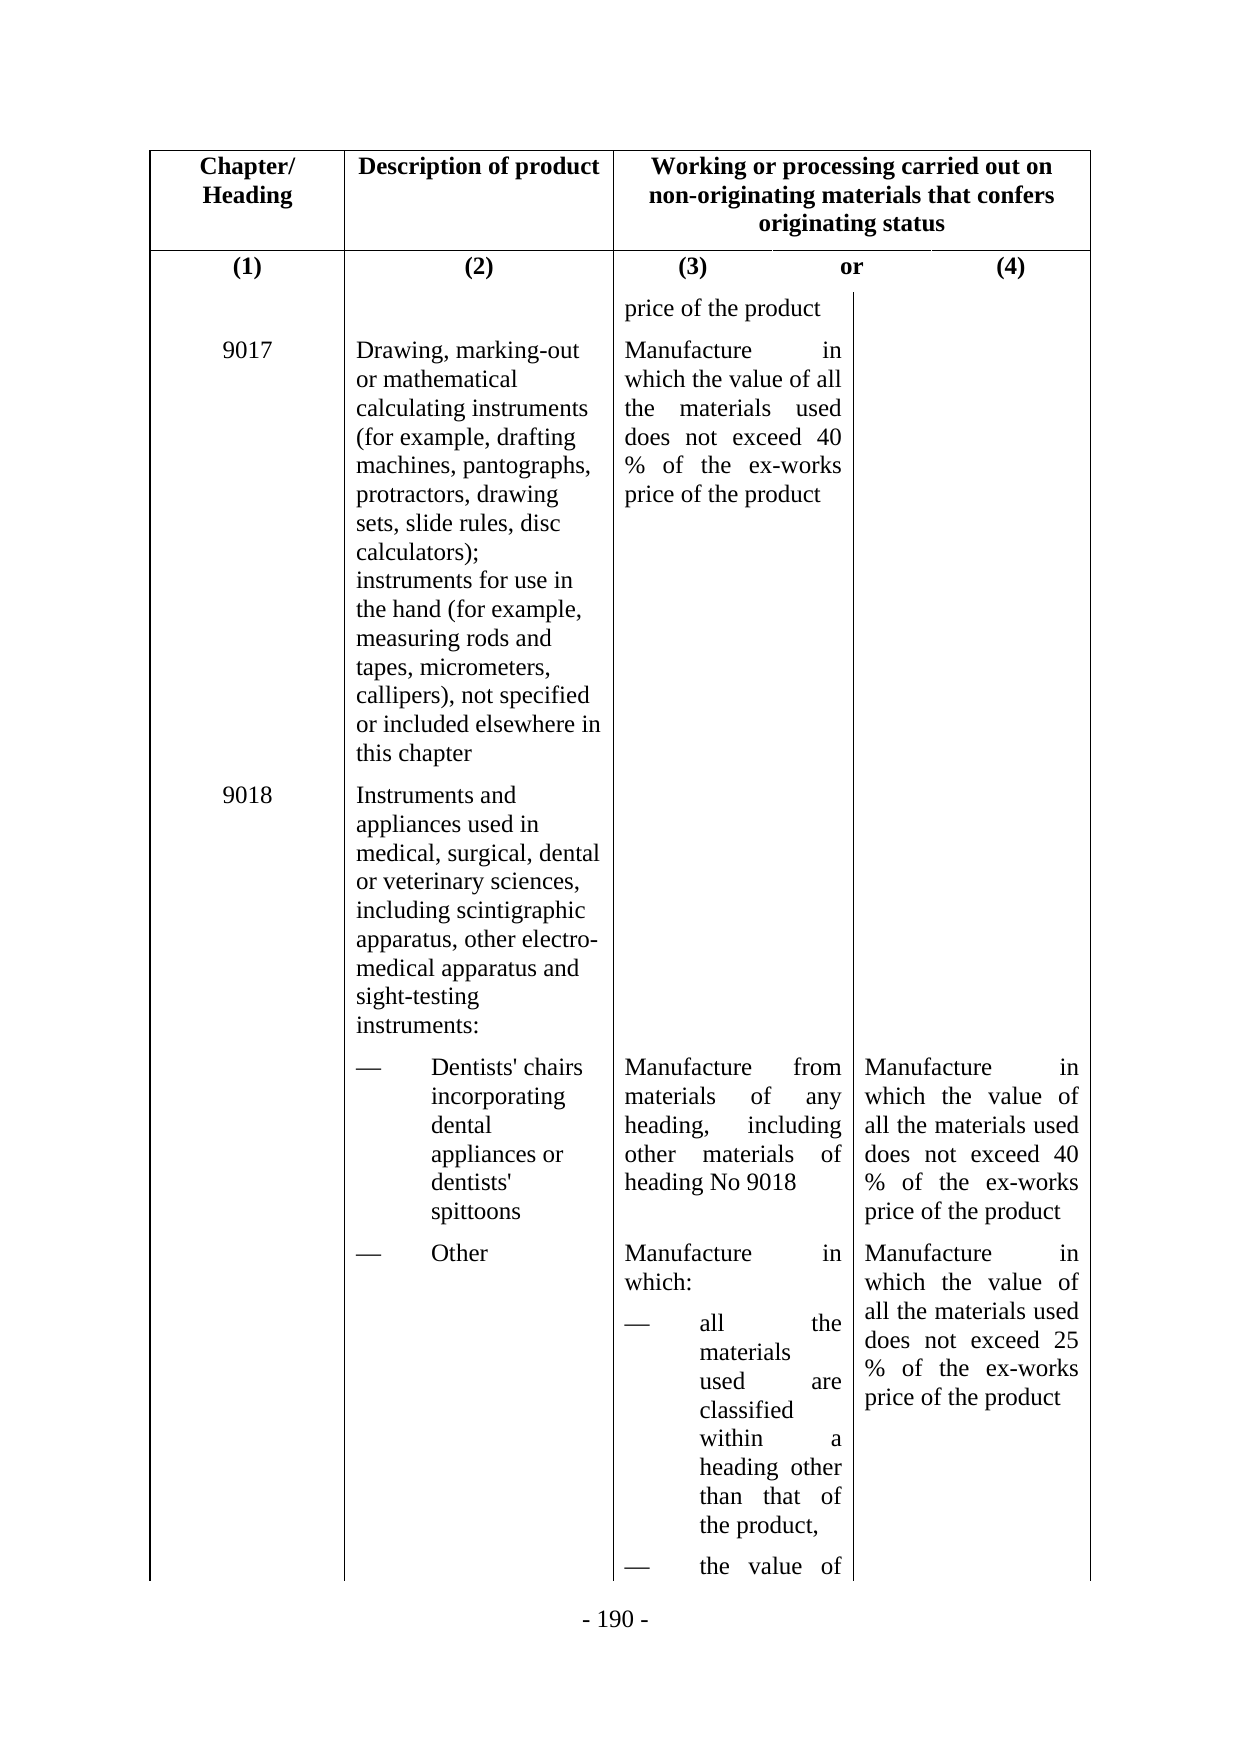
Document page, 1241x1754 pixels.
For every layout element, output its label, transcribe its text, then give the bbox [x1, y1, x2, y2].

table_cell [151, 1053, 344, 1237]
table_cell Manufacture in which: — all the materials used are classified within a heading other than that of the product, — the value of [614, 1239, 853, 1580]
table_cell [151, 293, 344, 334]
table_cell or [773, 251, 931, 292]
table_cell price of the product [614, 293, 853, 334]
table_cell (1) [151, 251, 344, 292]
table_cell [854, 780, 1090, 1051]
table_cell Manufacture in which the value of all the materials used does not exceed 25 % of the ex-works price of the product [854, 1239, 1090, 1580]
table_cell (4) [932, 251, 1090, 292]
table_cell (3) [614, 251, 772, 292]
table_cell 9018 [151, 780, 344, 1051]
table_cell 9017 [151, 335, 344, 779]
table_cell [614, 780, 853, 1051]
table_header Chapter/Heading [151, 151, 344, 250]
table_cell [151, 1239, 344, 1580]
table_cell [854, 293, 1090, 334]
table_cell [854, 335, 1090, 779]
table_cell [345, 293, 613, 334]
table_cell Manufacture in which the value of all the materials used does not exceed 40 % of the ex-works price of the product [854, 1053, 1090, 1237]
table_cell Manufacture in which the value of all the materials used does not exceed 40 % of the ex-works price of the product [614, 335, 853, 779]
table_cell (2) [345, 251, 613, 292]
table_header Description of product [345, 151, 613, 250]
table_cell — Dentists' chairs incorporating dental appliances or dentists' spittoons [345, 1053, 613, 1237]
table_header Working or processing carried out on non-originating materials that confers originating status [614, 151, 1090, 250]
table_cell Drawing, marking-out or mathematical calculating instruments (for example, drafting machines, pantographs, protractors, drawing sets, slide rules, disc calculators); instruments for use in the hand (for example, measuring rods and tapes, micrometers, callipers), not specified or included elsewhere in this chapter [345, 335, 613, 779]
table_cell Instruments and appliances used in medical, surgical, dental or veterinary sciences, including scintigraphic apparatus, other electro-medical apparatus and sight-testing instruments: [345, 780, 613, 1051]
table_cell — Other [345, 1239, 613, 1580]
table_cell Manufacture from materials of any heading, including other materials of heading No 9018 [614, 1053, 853, 1237]
